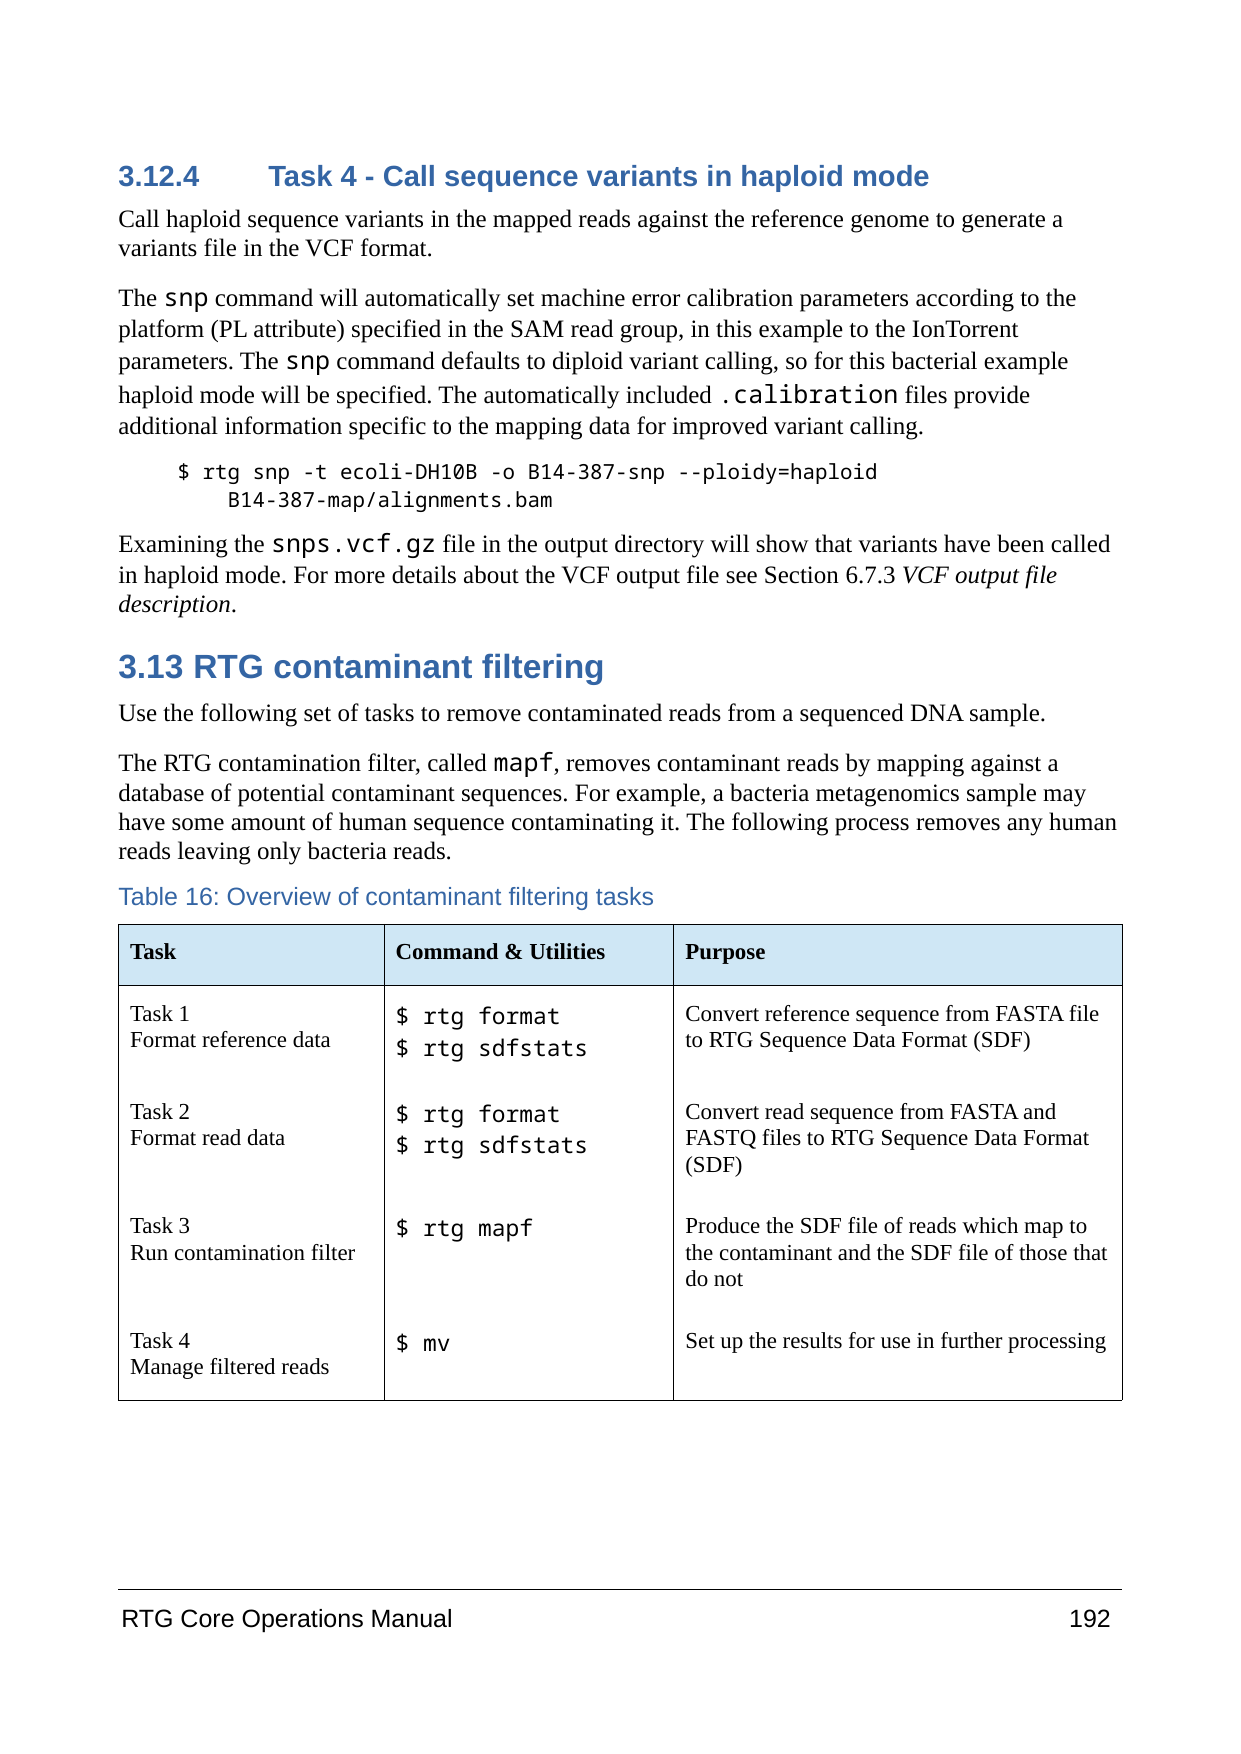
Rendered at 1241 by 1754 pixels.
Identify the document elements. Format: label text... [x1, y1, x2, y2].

table_header Purpose [674, 925, 1122, 985]
table_cell $ rtg mapf [385, 1198, 673, 1312]
text Table 16: Overview of contaminant filtering tasks [118, 882, 1122, 911]
table_cell Convert read sequence from FASTA and FASTQ files to RTG Sequence Data Format (SDF) [674, 1083, 1122, 1198]
table_cell Produce the SDF file of reads which map to the contaminant and the SDF file of those that do not [674, 1198, 1122, 1312]
text Examining the snps.vcf.gz file in the output directory will show that variants have been called in haploid mode. For more details about the VCF output file see Section 6.7.3 VCF output file description. [118, 526, 1122, 617]
table_header Command & Utilities [385, 925, 673, 985]
table_cell $ mv [385, 1312, 673, 1400]
table_cell Set up the results for use in further processing [674, 1312, 1122, 1400]
table_cell Task 1 Format reference data [119, 986, 384, 1083]
table_cell $ rtg format $ rtg sdfstats [385, 1083, 673, 1198]
subtitle Task 4 - Call sequence variants in haploid mode [118, 159, 1122, 192]
text Call haploid sequence variants in the mapped reads against the reference genome to generate a variants file in the VCF format. [118, 204, 1122, 262]
text B14-387-map/alignments.bam [177, 486, 1122, 514]
table_cell $ rtg format $ rtg sdfstats [385, 986, 673, 1083]
table_cell Convert reference sequence from FASTA file to RTG Sequence Data Format (SDF) [674, 986, 1122, 1083]
text The snp command will automatically set machine error calibration parameters according to the platform (PL attribute) specified in the SAM read group, in this example to the IonTorrent parameters. The snp command defaults to diploid variant calling, so for this bacterial example haploid mode will be specified. The automatically included .calibration files provide additional information specific to the mapping data for improved variant calling. [118, 280, 1122, 439]
text The RTG contamination filter, called mapf, removes contaminant reads by mapping against a database of potential contaminant sequences. For example, a bacteria metagenomics sample may have some amount of human sequence contaminating it. The following process removes any human reads leaving only bacteria reads. [118, 744, 1122, 865]
text Use the following set of tasks to remove contaminated reads from a sequenced DNA sample. [118, 698, 1122, 727]
table_cell Task 2 Format read data [119, 1083, 384, 1198]
subtitle RTG contaminant filtering [118, 647, 1122, 686]
table_cell Task 4 Manage filtered reads [119, 1312, 384, 1400]
table_cell Task 3 Run contamination filter [119, 1198, 384, 1312]
text $ rtg snp -t ecoli-DH10B -o B14-387-snp --ploidy=haploid [177, 457, 1122, 486]
table_header Task [119, 925, 384, 985]
